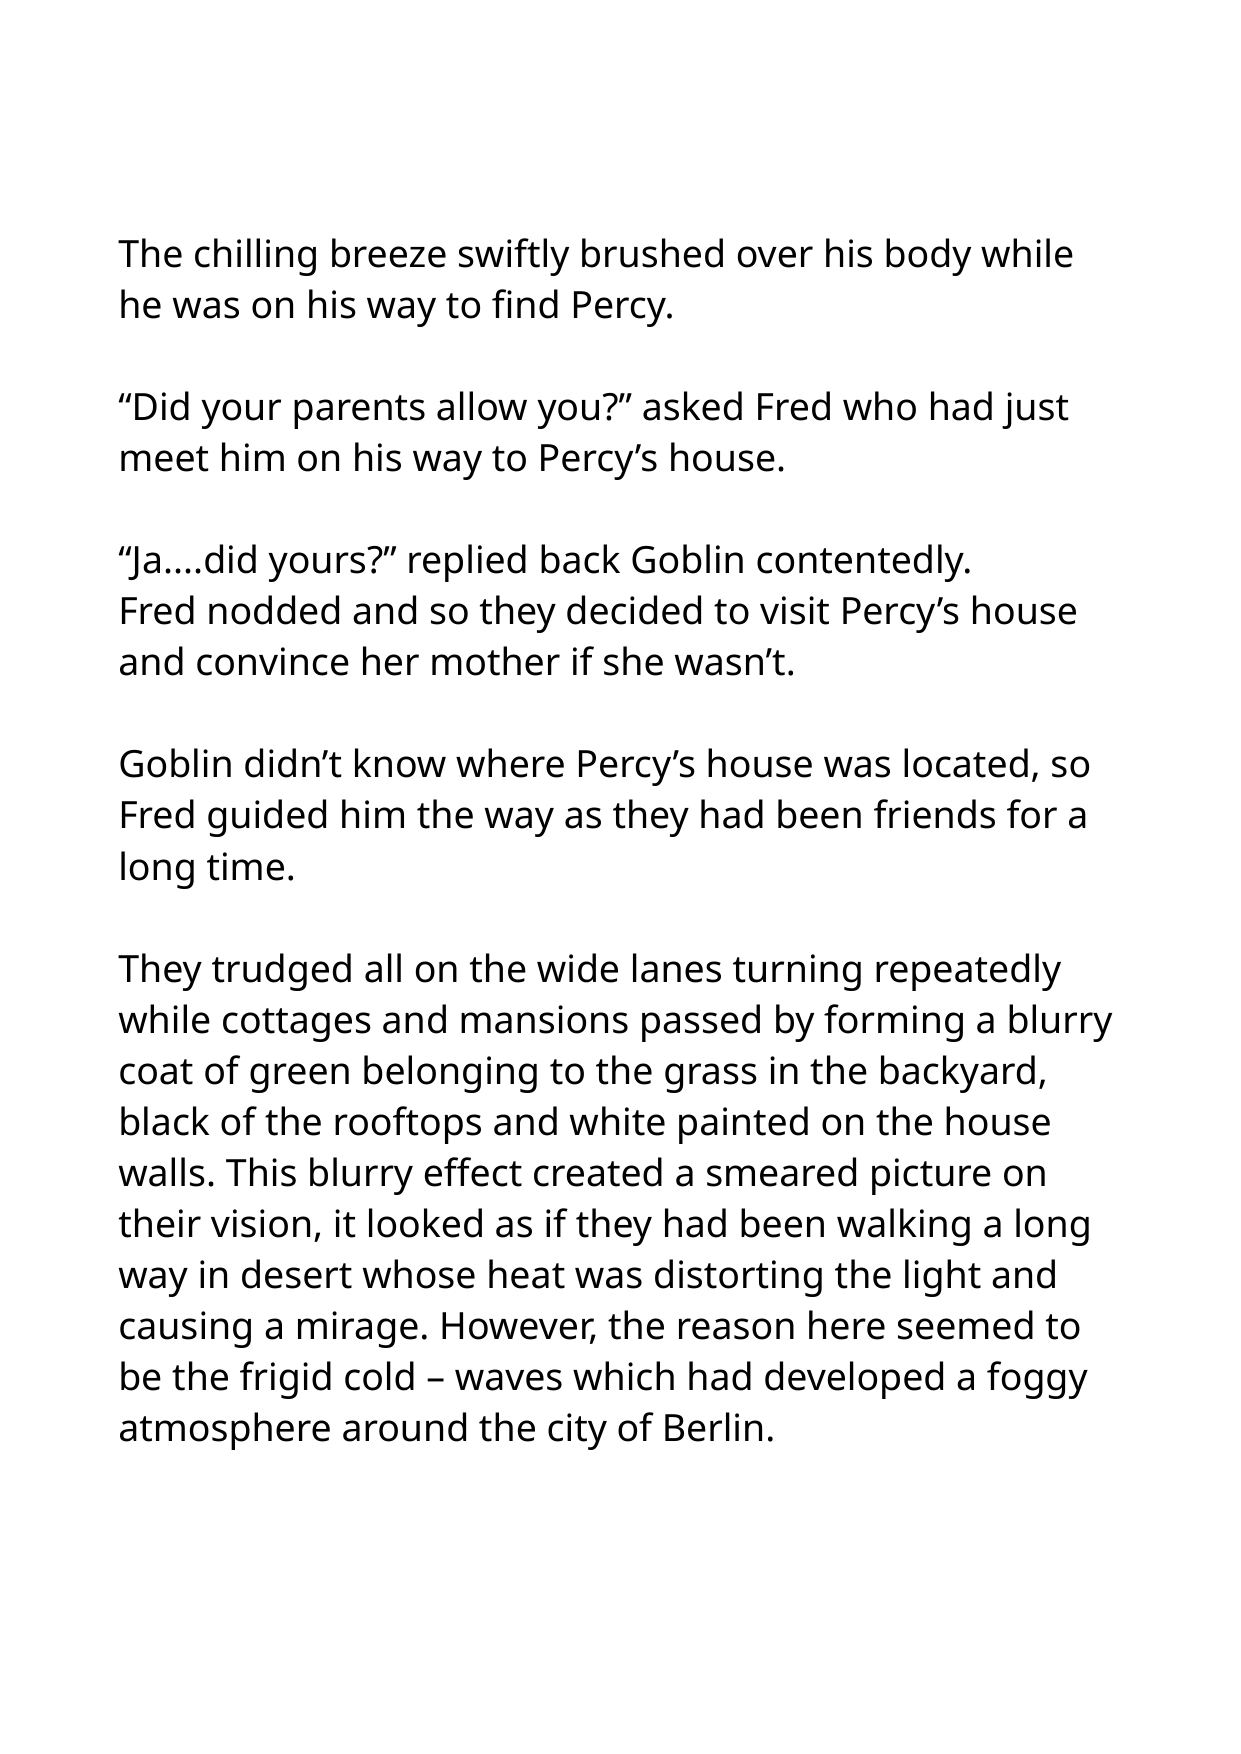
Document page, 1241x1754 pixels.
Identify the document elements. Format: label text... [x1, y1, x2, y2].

text “Did your parents allow you?” asked Fred who had just meet him on his way to Percy’s house. [118, 381, 1122, 483]
text Fred nodded and so they decided to visit Percy’s house and convince her mother if she wasn’t. [118, 585, 1122, 687]
text They trudged all on the wide lanes turning repeatedly while cottages and mansions passed by forming a blurry coat of green belonging to the grass in the backyard, black of the rooftops and white painted on the house walls. This blurry effect created a smeared picture on their vision, it looked as if they had been walking a long way in desert whose heat was distorting the light and causing a mirage. However, the reason here seemed to be the frigid cold – waves which had developed a foggy atmosphere around the city of Berlin. [118, 942, 1122, 1452]
text “Ja....did yours?” replied back Goblin contentedly. [118, 534, 1122, 585]
text Goblin didn’t know where Percy’s house was located, so Fred guided him the way as they had been friends for a long time. [118, 738, 1122, 891]
text The chilling breeze swiftly brushed over his body while he was on his way to find Percy. [118, 227, 1122, 329]
